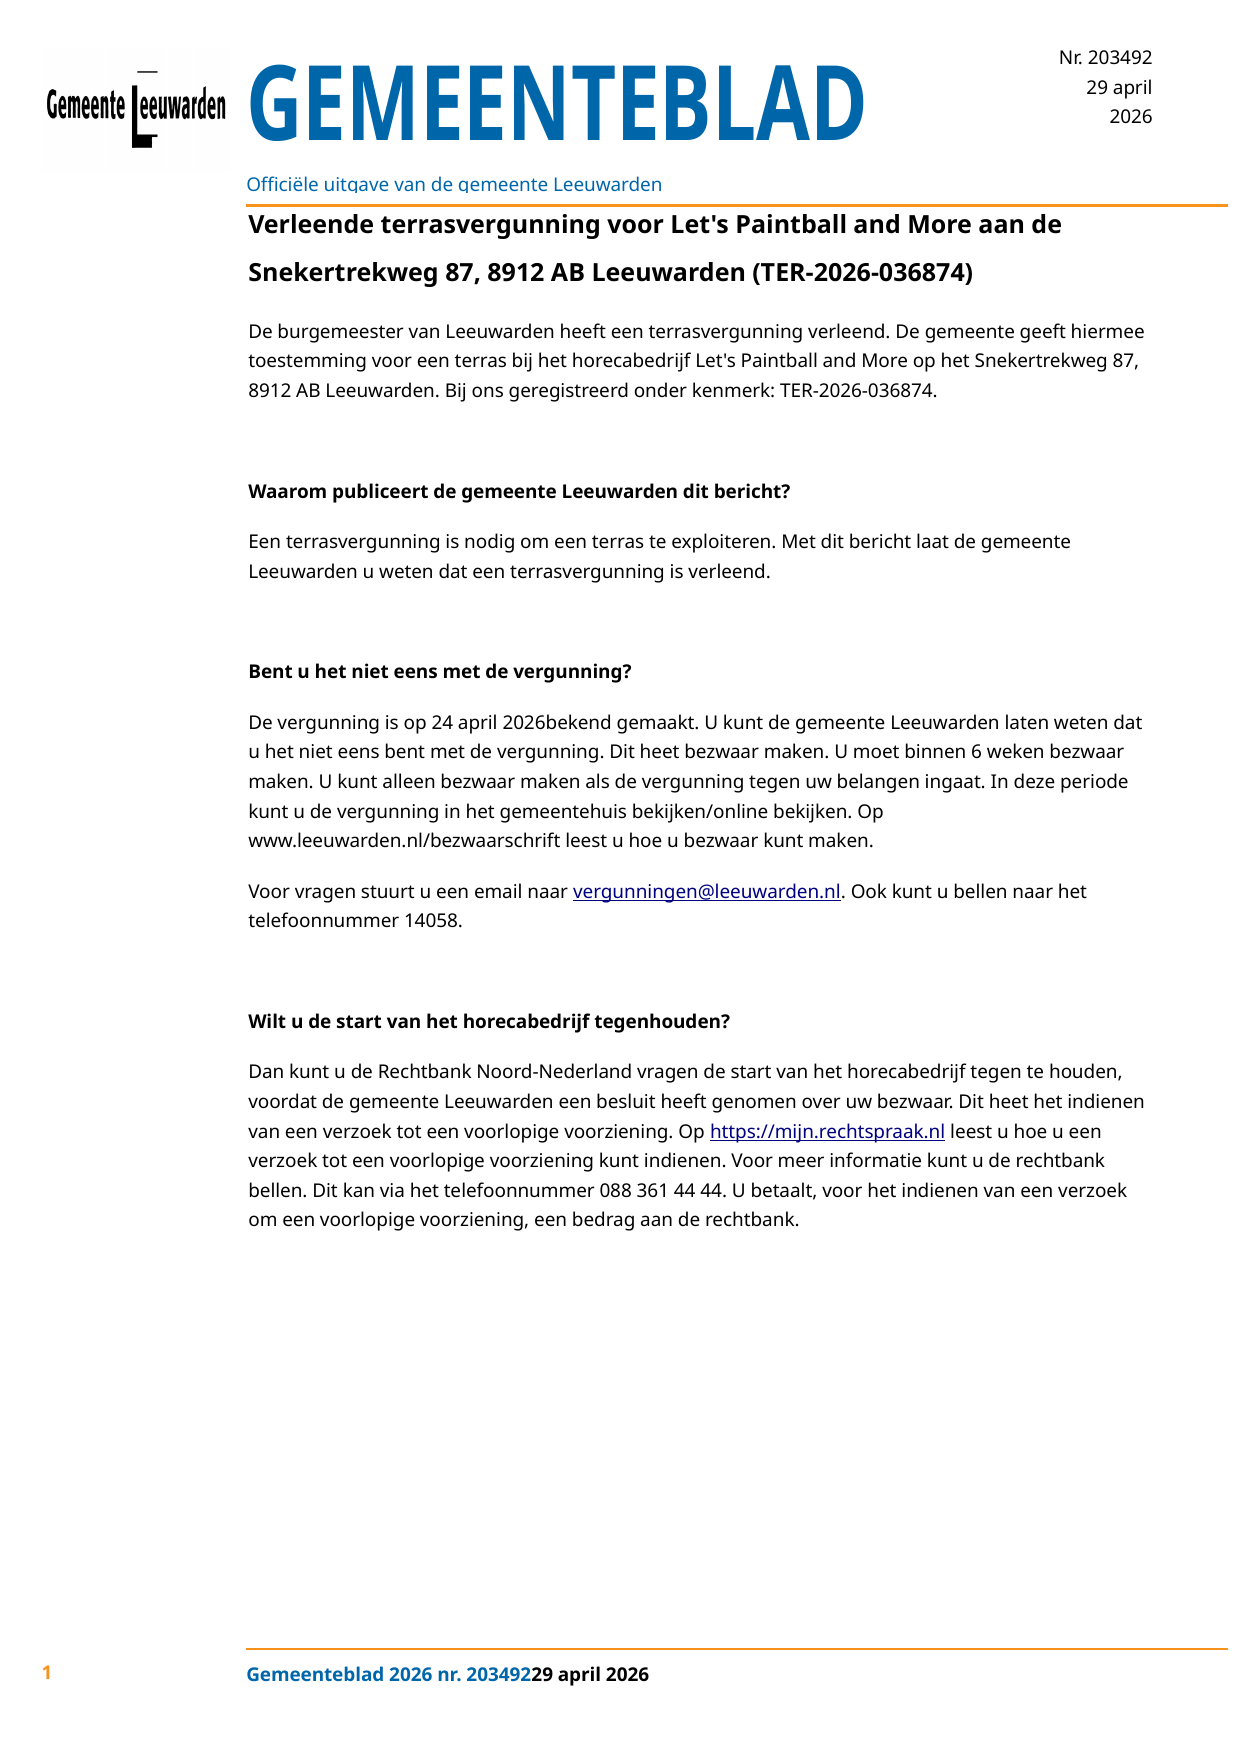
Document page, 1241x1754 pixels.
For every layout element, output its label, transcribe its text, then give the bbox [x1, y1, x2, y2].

text De burgemeester van Leeuwarden heeft een terrasvergunning verleend. De gemeente geeft hiermee toestemming voor een terras bij het horecabedrijf Let's Paintball and More op het Snekertrekweg 87, 8912 AB Leeuwarden. Bij ons geregistreerd onder kenmerk: TER-2026-036874. [248, 318, 1152, 403]
text Verleende terrasvergunning voor Let's Paintball and More aan de Snekertrekweg 87, 8912 AB Leeuwarden (TER-2026-036874) [248, 207, 1152, 288]
text Bent u het niet eens met de vergunning? [248, 659, 1152, 684]
text Dan kunt u de Rechtbank Noord-Nederland vragen de start van het horecabedrijf tegen te houden, voordat de gemeente Leeuwarden een besluit heeft genomen over uw bezwaar. Dit heet het indienen van een verzoek tot een voorlopige voorziening. Op https://mijn.rechtspraak.nl leest u hoe u een verzoek tot een voorlopige voorziening kunt indienen. Voor meer informatie kunt u de rechtbank bellen. Dit kan via het telefoonnummer 088 361 44 44. U betaalt, voor het indienen van een verzoek om een voorlopige voorziening, een bedrag aan de rechtbank. [248, 1059, 1152, 1232]
picture [41, 47, 231, 172]
text Een terrasvergunning is nodig om een terras te exploiteren. Met dit bericht laat de gemeente Leeuwarden u weten dat een terrasvergunning is verleend. [248, 528, 1152, 584]
text Waarom publiceert de gemeente Leeuwarden dit bericht? [248, 478, 1152, 504]
text Voor vragen stuurt u een email naar vergunningen@leeuwarden.nl. Ook kunt u bellen naar het telefoonnummer 14058. [248, 878, 1152, 933]
text Wilt u de start van het horecabedrijf tegenhouden? [248, 1008, 1152, 1034]
text De vergunning is op 24 april 2026bekend gemaakt. U kunt de gemeente Leeuwarden laten weten dat u het niet eens bent met de vergunning. Dit heet bezwaar maken. U moet binnen 6 weken bezwaar maken. U kunt alleen bezwaar maken als de vergunning tegen uw belangen ingaat. In deze periode kunt u de vergunning in het gemeentehuis bekijken/online bekijken. Op www.leeuwarden.nl/bezwaarschrift leest u hoe u bezwaar kunt maken. [248, 709, 1152, 853]
